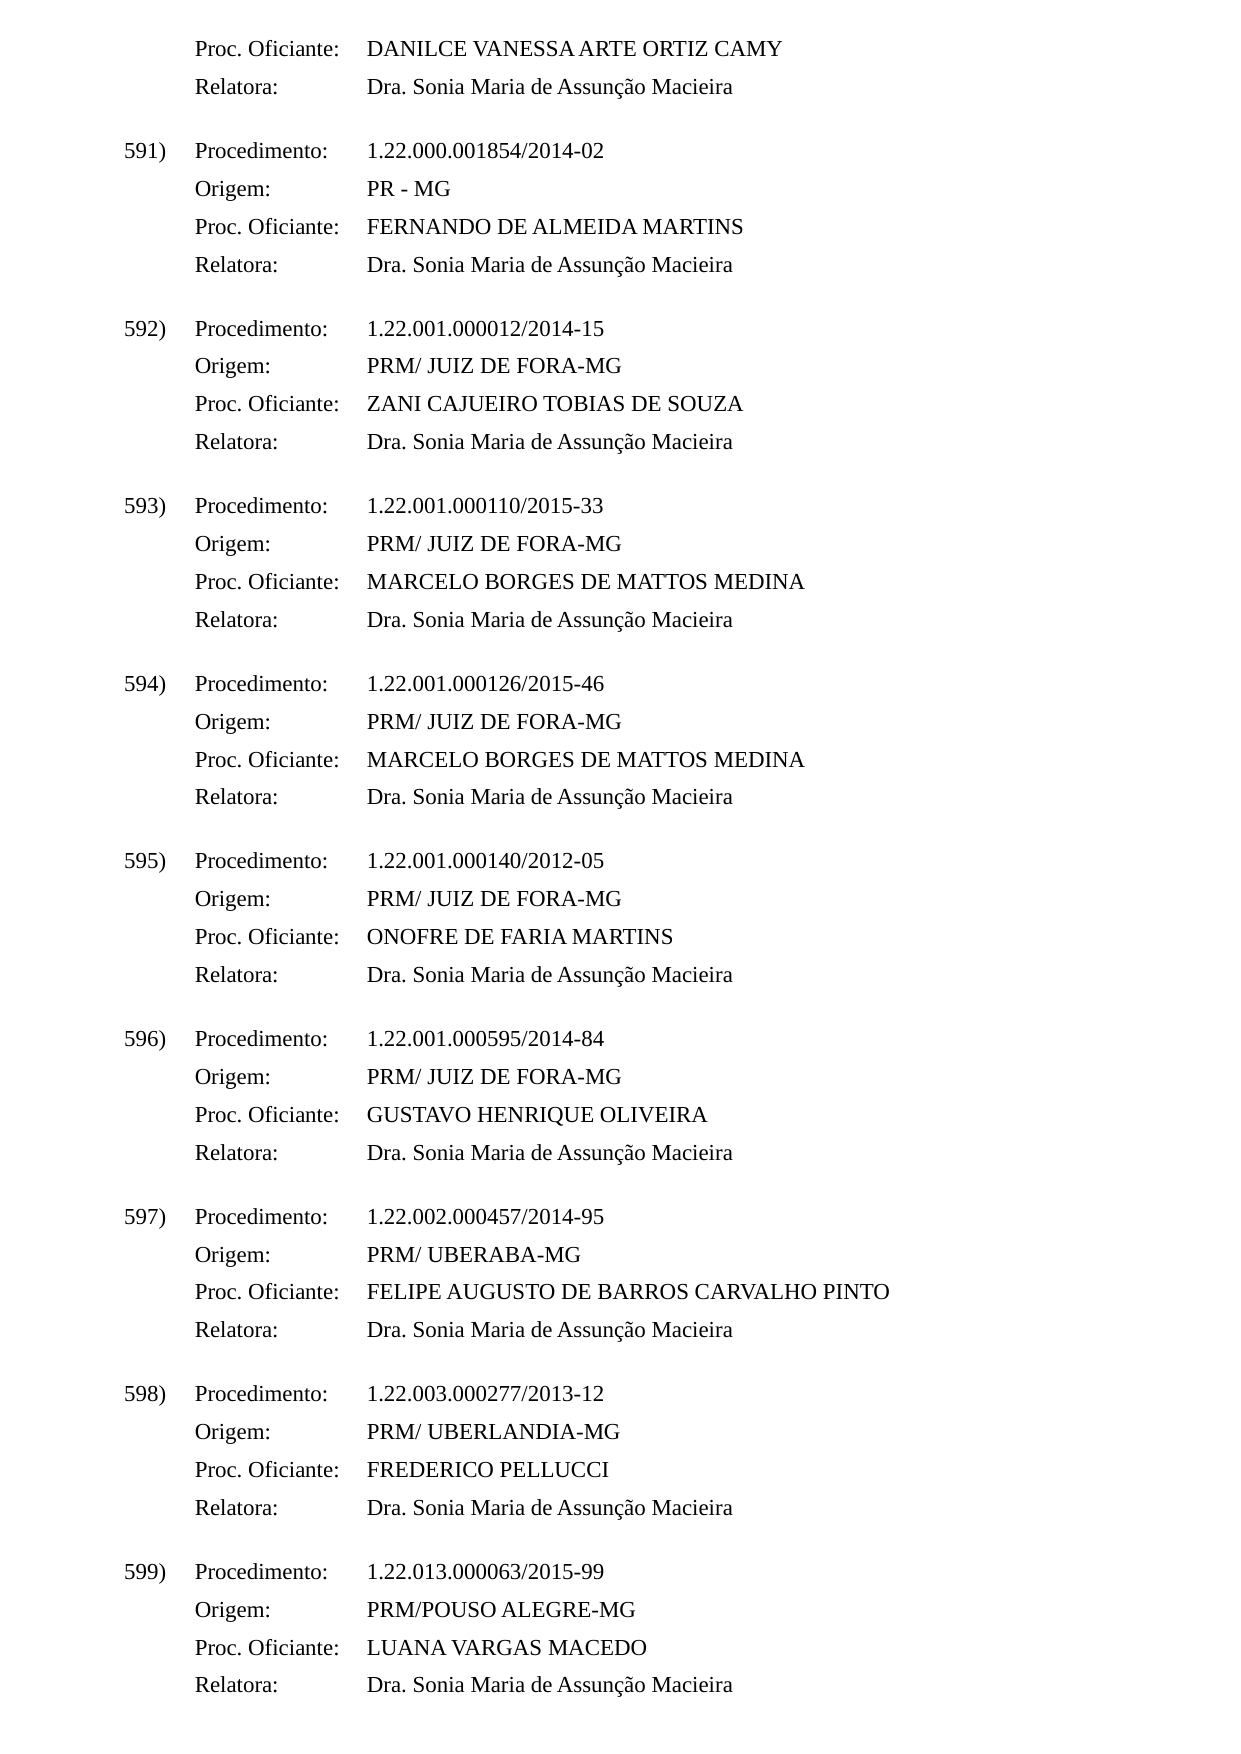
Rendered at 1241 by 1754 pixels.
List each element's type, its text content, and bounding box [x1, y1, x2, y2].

table_cell Dra. Sonia Maria de Assunção Macieira [361, 1666, 1122, 1703]
table_cell Dra. Sonia Maria de Assunção Macieira [361, 1133, 1122, 1171]
table_cell Dra. Sonia Maria de Assunção Macieira [361, 778, 1122, 816]
table_cell [118, 1590, 189, 1628]
table_cell Relatora: [189, 1666, 361, 1703]
table_cell [118, 918, 189, 955]
table_cell [118, 207, 189, 245]
table_cell Dra. Sonia Maria de Assunção Macieira [361, 955, 1122, 993]
table_cell Relatora: [189, 955, 361, 993]
table_header 599) [118, 1552, 189, 1590]
table_cell GUSTAVO HENRIQUE OLIVEIRA [361, 1095, 1122, 1133]
table_cell Relatora: [189, 423, 361, 460]
table_cell [118, 1666, 189, 1703]
table_cell Dra. Sonia Maria de Assunção Macieira [361, 600, 1122, 638]
table_cell ZANI CAJUEIRO TOBIAS DE SOUZA [361, 385, 1122, 422]
table_header Procedimento: [189, 1375, 361, 1412]
table_cell [118, 1311, 189, 1348]
table_header 1.22.001.000110/2015-33 [361, 487, 1122, 524]
table_header Procedimento: [189, 487, 361, 524]
table_cell [118, 955, 189, 993]
table_cell Proc. Oficiante: [189, 562, 361, 600]
table_cell [118, 1488, 189, 1526]
table_cell PRM/ JUIZ DE FORA-MG [361, 525, 1122, 562]
table_header 1.22.003.000277/2013-12 [361, 1375, 1122, 1412]
table_header 592) [118, 309, 189, 347]
table_cell Origem: [189, 1413, 361, 1450]
table_cell Origem: [189, 525, 361, 562]
table_cell [118, 1413, 189, 1450]
table_header 1.22.001.000012/2014-15 [361, 309, 1122, 347]
table_cell LUANA VARGAS MACEDO [361, 1628, 1122, 1666]
table_cell Origem: [189, 169, 361, 207]
table_header 1.22.001.000126/2015-46 [361, 664, 1122, 702]
table_header 1.22.000.001854/2014-02 [361, 131, 1122, 169]
table_cell Origem: [189, 347, 361, 385]
table_cell Proc. Oficiante: [189, 740, 361, 778]
table_cell [118, 740, 189, 778]
table_cell PRM/ JUIZ DE FORA-MG [361, 347, 1122, 385]
table_cell PRM/ JUIZ DE FORA-MG [361, 702, 1122, 740]
table_cell MARCELO BORGES DE MATTOS MEDINA [361, 740, 1122, 778]
table_cell Relatora: [189, 67, 361, 105]
table_header Procedimento: [189, 309, 361, 347]
table_cell [118, 1133, 189, 1171]
table_cell MARCELO BORGES DE MATTOS MEDINA [361, 562, 1122, 600]
table_cell [118, 562, 189, 600]
table_header 1.22.001.000140/2012-05 [361, 842, 1122, 880]
table_cell Proc. Oficiante: [189, 207, 361, 245]
table_header Procedimento: [189, 664, 361, 702]
table_header 597) [118, 1197, 189, 1235]
table_header 1.22.013.000063/2015-99 [361, 1552, 1122, 1590]
table_cell Proc. Oficiante: [189, 30, 361, 67]
table_cell Origem: [189, 880, 361, 917]
table_cell FREDERICO PELLUCCI [361, 1450, 1122, 1488]
table_header 594) [118, 664, 189, 702]
table_cell [118, 1235, 189, 1273]
table_cell FELIPE AUGUSTO DE BARROS CARVALHO PINTO [361, 1273, 1122, 1311]
table_cell Relatora: [189, 778, 361, 816]
table_cell [118, 423, 189, 460]
table_cell [118, 30, 189, 67]
table_cell Relatora: [189, 245, 361, 283]
table_header Procedimento: [189, 1020, 361, 1057]
table_cell Proc. Oficiante: [189, 918, 361, 955]
table_cell [118, 1628, 189, 1666]
table_header 595) [118, 842, 189, 880]
table_cell Dra. Sonia Maria de Assunção Macieira [361, 1488, 1122, 1526]
table_cell PRM/ UBERLANDIA-MG [361, 1413, 1122, 1450]
table_cell FERNANDO DE ALMEIDA MARTINS [361, 207, 1122, 245]
table_header Procedimento: [189, 1197, 361, 1235]
table_cell PR - MG [361, 169, 1122, 207]
table_cell PRM/ UBERABA-MG [361, 1235, 1122, 1273]
table_header 593) [118, 487, 189, 524]
table_cell Proc. Oficiante: [189, 1095, 361, 1133]
table_cell [118, 169, 189, 207]
table_cell [118, 702, 189, 740]
table_cell Dra. Sonia Maria de Assunção Macieira [361, 67, 1122, 105]
table_cell Relatora: [189, 600, 361, 638]
table_cell PRM/ JUIZ DE FORA-MG [361, 1057, 1122, 1095]
table_cell [118, 1057, 189, 1095]
table_header 1.22.001.000595/2014-84 [361, 1020, 1122, 1057]
table_cell Dra. Sonia Maria de Assunção Macieira [361, 1311, 1122, 1348]
table_cell Dra. Sonia Maria de Assunção Macieira [361, 423, 1122, 460]
table_header Procedimento: [189, 131, 361, 169]
table_cell PRM/POUSO ALEGRE-MG [361, 1590, 1122, 1628]
table_cell Origem: [189, 702, 361, 740]
table_cell [118, 347, 189, 385]
table_header 1.22.002.000457/2014-95 [361, 1197, 1122, 1235]
table_cell [118, 600, 189, 638]
table_cell Proc. Oficiante: [189, 1273, 361, 1311]
table_header 591) [118, 131, 189, 169]
table_cell [118, 1095, 189, 1133]
table_cell Proc. Oficiante: [189, 385, 361, 422]
table_header Procedimento: [189, 842, 361, 880]
table_cell Origem: [189, 1235, 361, 1273]
table_cell [118, 880, 189, 917]
table_cell [118, 385, 189, 422]
table_cell [118, 1273, 189, 1311]
table_cell Relatora: [189, 1133, 361, 1171]
table_cell [118, 67, 189, 105]
table_cell [118, 245, 189, 283]
table_cell Relatora: [189, 1488, 361, 1526]
table_cell Dra. Sonia Maria de Assunção Macieira [361, 245, 1122, 283]
table_cell PRM/ JUIZ DE FORA-MG [361, 880, 1122, 917]
table_header Procedimento: [189, 1552, 361, 1590]
table_cell DANILCE VANESSA ARTE ORTIZ CAMY [361, 30, 1122, 67]
table_cell [118, 1450, 189, 1488]
table_cell Proc. Oficiante: [189, 1628, 361, 1666]
table_cell Relatora: [189, 1311, 361, 1348]
table_cell Proc. Oficiante: [189, 1450, 361, 1488]
table_cell Origem: [189, 1057, 361, 1095]
table_header 598) [118, 1375, 189, 1412]
table_cell [118, 525, 189, 562]
table_cell Origem: [189, 1590, 361, 1628]
table_header 596) [118, 1020, 189, 1057]
table_cell [118, 778, 189, 816]
table_cell ONOFRE DE FARIA MARTINS [361, 918, 1122, 955]
